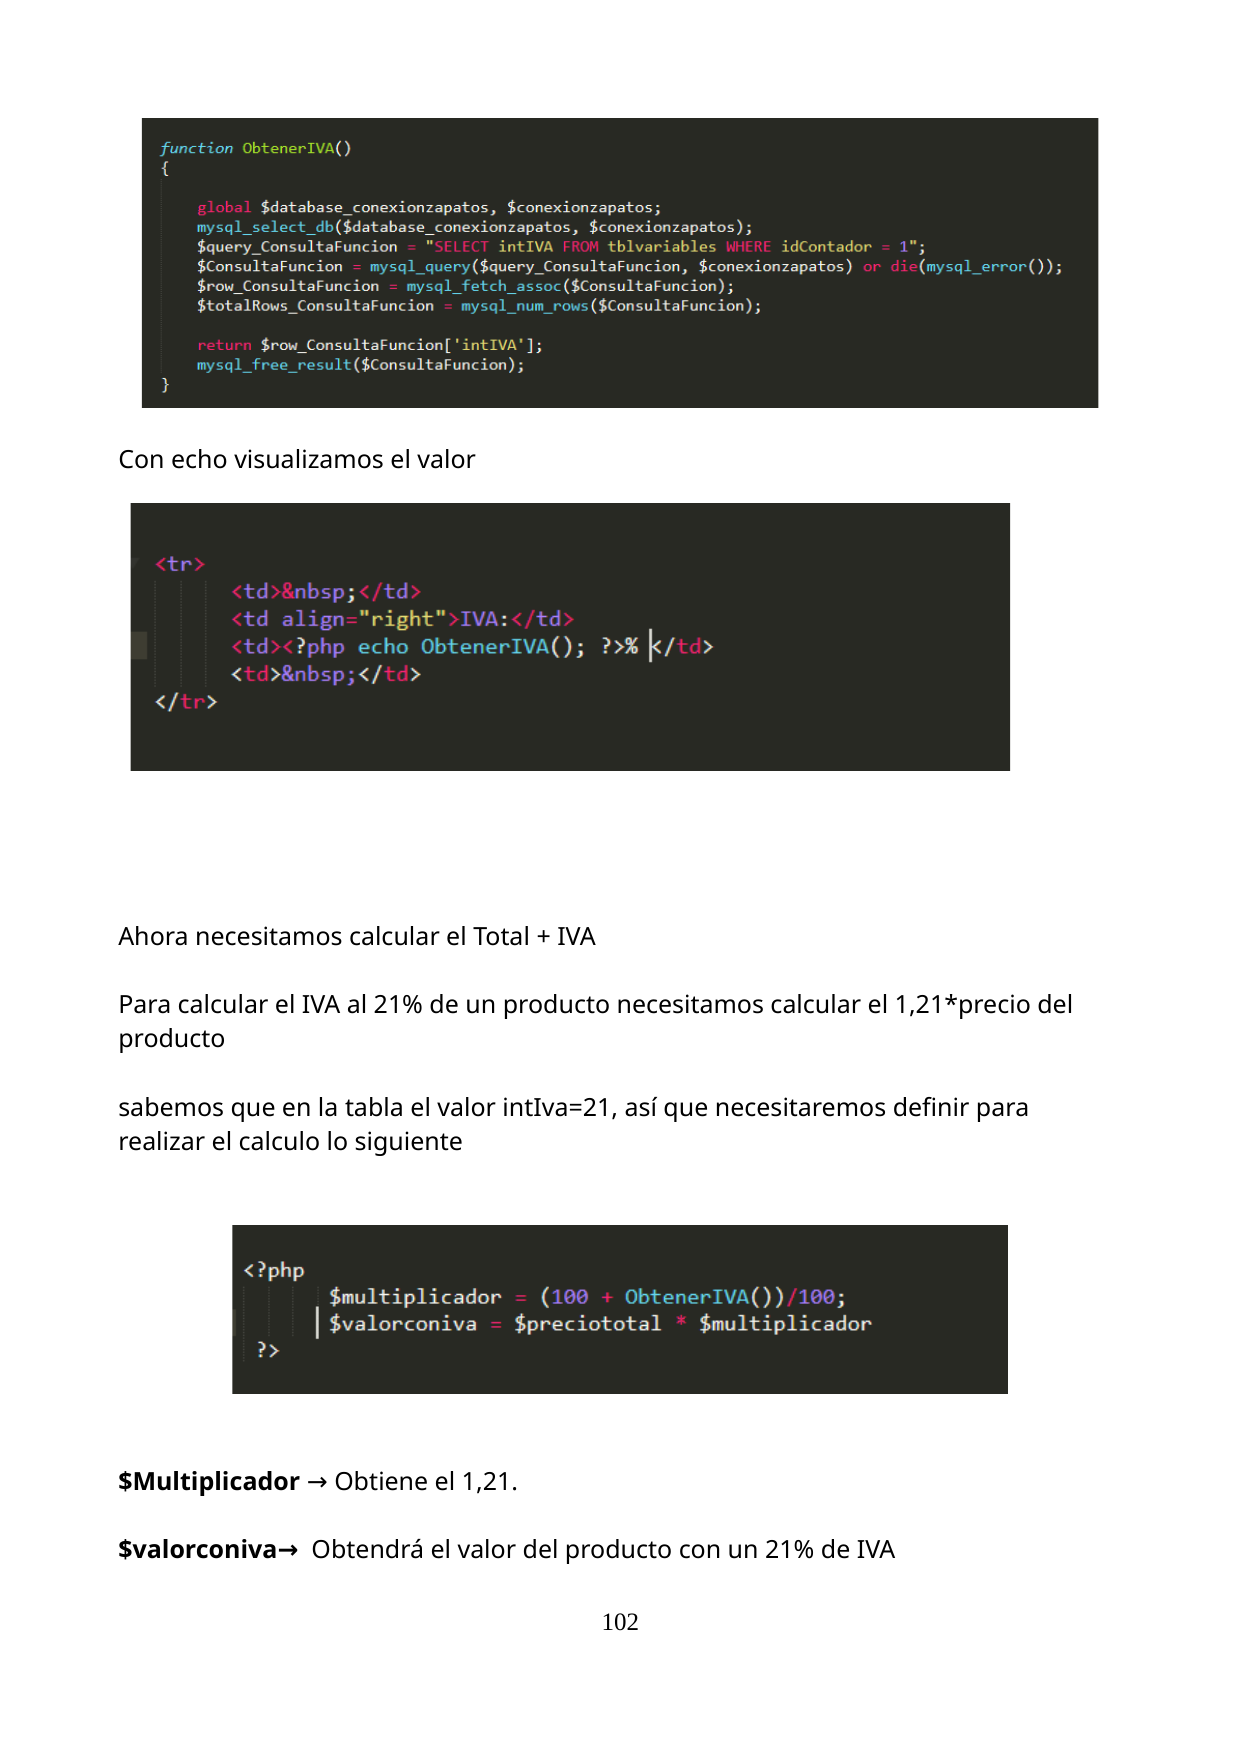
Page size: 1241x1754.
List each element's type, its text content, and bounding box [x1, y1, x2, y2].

picture [141, 118, 1099, 408]
text $valorconiva→ Obtendrá el valor del producto con un 21% de IVA [118, 1532, 1122, 1566]
text Ahora necesitamos calcular el Total + IVA [118, 919, 1122, 953]
text $Multiplicador → Obtiene el 1,21. [118, 1464, 1122, 1498]
text Con echo visualizamos el valor [118, 442, 1122, 476]
text Para calcular el IVA al 21% de un producto necesitamos calcular el 1,21*precio del producto [118, 987, 1122, 1055]
picture [130, 503, 1011, 771]
picture [232, 1225, 1008, 1394]
text sabemos que en la tabla el valor intIva=21, así que necesitaremos definir para realizar el calculo lo siguiente [118, 1089, 1122, 1157]
